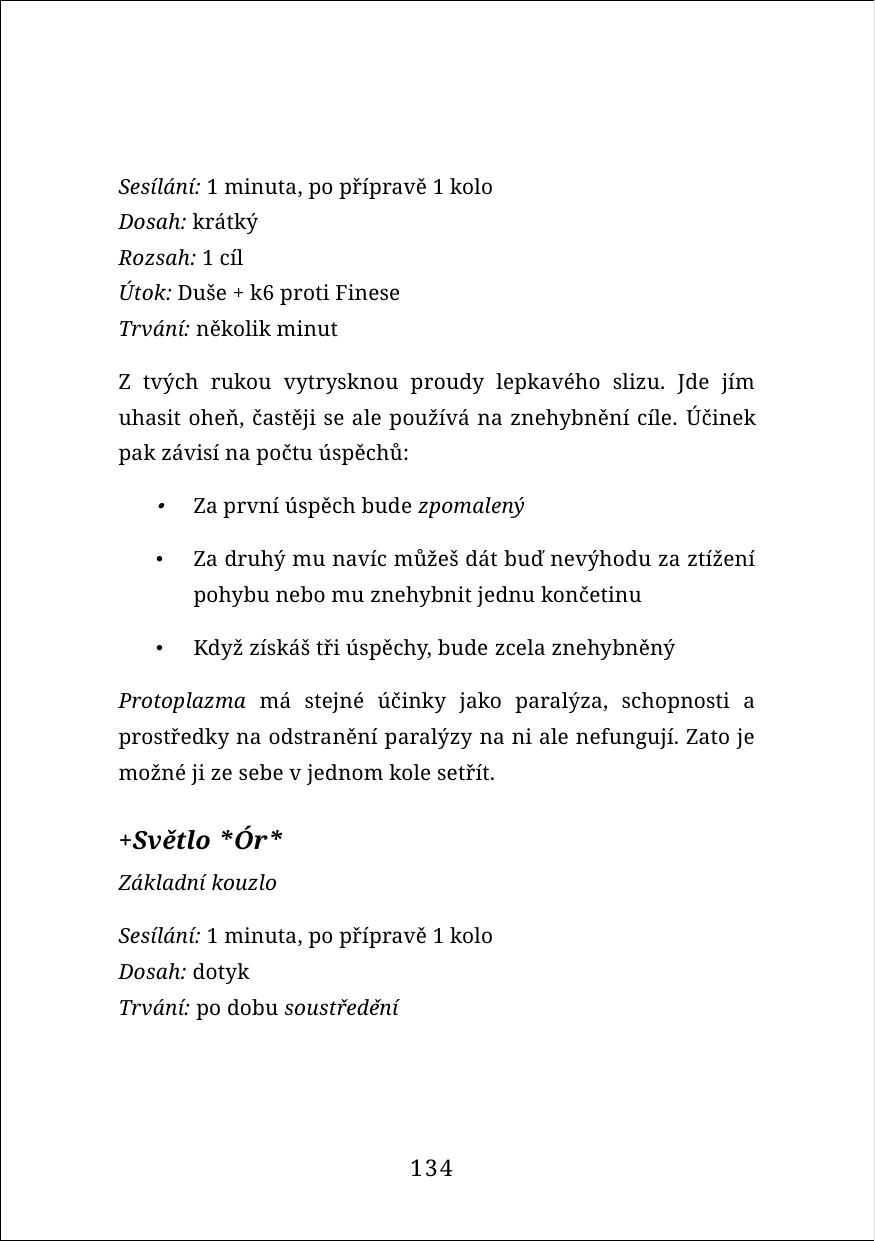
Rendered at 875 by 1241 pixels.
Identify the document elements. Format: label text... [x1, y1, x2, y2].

list Za první úspěch bude zpomalený [156, 491, 756, 520]
text Sesílání: 1 minuta, po přípravě 1 kolo Dosah: krátký Rozsah: 1 cíl Útok: Duše + k6 proti Finese Trvání: několik minut [118, 172, 756, 342]
text Z tvých rukou vytrysknou proudy lepkavého slizu. Jde jím uhasit oheň, častěji se ale používá na znehybnění cíle. Účinek pak závisí na počtu úspěchů: [118, 367, 756, 467]
subtitle +Světlo *Ór* [118, 823, 756, 857]
text Sesílání: 1 minuta, po přípravě 1 kolo Dosah: dotyk Trvání: po dobu soustředění [118, 922, 756, 1021]
text Základní kouzlo [118, 868, 756, 897]
list Za druhý mu navíc můžeš dát buď nevýhodu za ztížení pohybu nebo mu znehybnit jednu končetinu [156, 544, 756, 608]
list Když získáš tři úspěchy, bude zcela znehybněný [156, 633, 756, 662]
text Protoplazma má stejné účinky jako paralýza, schopnosti a prostředky na odstranění paralýzy na ni ale nefungují. Zato je možné ji ze sebe v jednom kole setřít. [118, 687, 756, 786]
